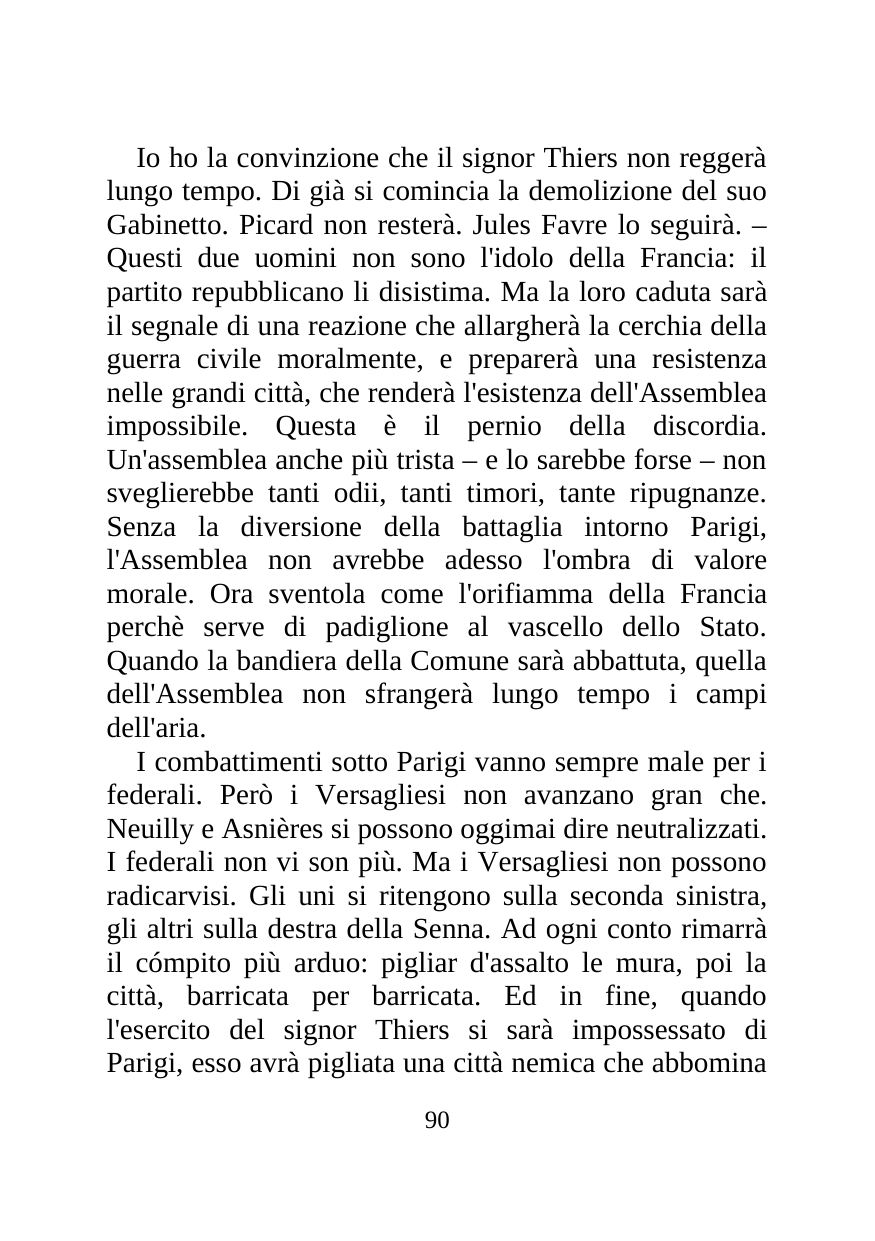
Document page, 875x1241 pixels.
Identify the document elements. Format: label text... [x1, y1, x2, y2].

text Io ho la convinzione che il signor Thiers non reggerà lungo tempo. Di già si comincia la demolizione del suo Gabinetto. Picard non resterà. Jules Favre lo seguirà. – Questi due uomini non sono l'idolo della Francia: il partito repubblicano li disistima. Ma la loro caduta sarà il segnale di una reazione che allargherà la cerchia della guerra civile moralmente, e preparerà una resistenza nelle grandi città, che renderà l'esistenza dell'Assemblea impossibile. Questa è il pernio della discordia. Un'assemblea anche più trista – e lo sarebbe forse – non sveglierebbe tanti odii, tanti timori, tante ripugnanze. Senza la diversione della battaglia intorno Parigi, l'Assemblea non avrebbe adesso l'ombra di valore morale. Ora sventola come l'orifiamma della Francia perchè serve di padiglione al vascello dello Stato. Quando la bandiera della Comune sarà abbattuta, quella dell'Assemblea non sfrangerà lungo tempo i campi dell'aria. [106, 140, 768, 744]
text I combattimenti sotto Parigi vanno sempre male per i federali. Però i Versagliesi non avanzano gran che. Neuilly e Asnières si possono oggimai dire neutralizzati. I federali non vi son più. Ma i Versagliesi non possono radicarvisi. Gli uni si ritengono sulla seconda sinistra, gli altri sulla destra della Senna. Ad ogni conto rimarrà il cómpito più arduo: pigliar d'assalto le mura, poi la città, barricata per barricata. Ed in fine, quando l'esercito del signor Thiers si sarà impossessato di Parigi, esso avrà pigliata una città nemica che abbomina [106, 744, 768, 1079]
